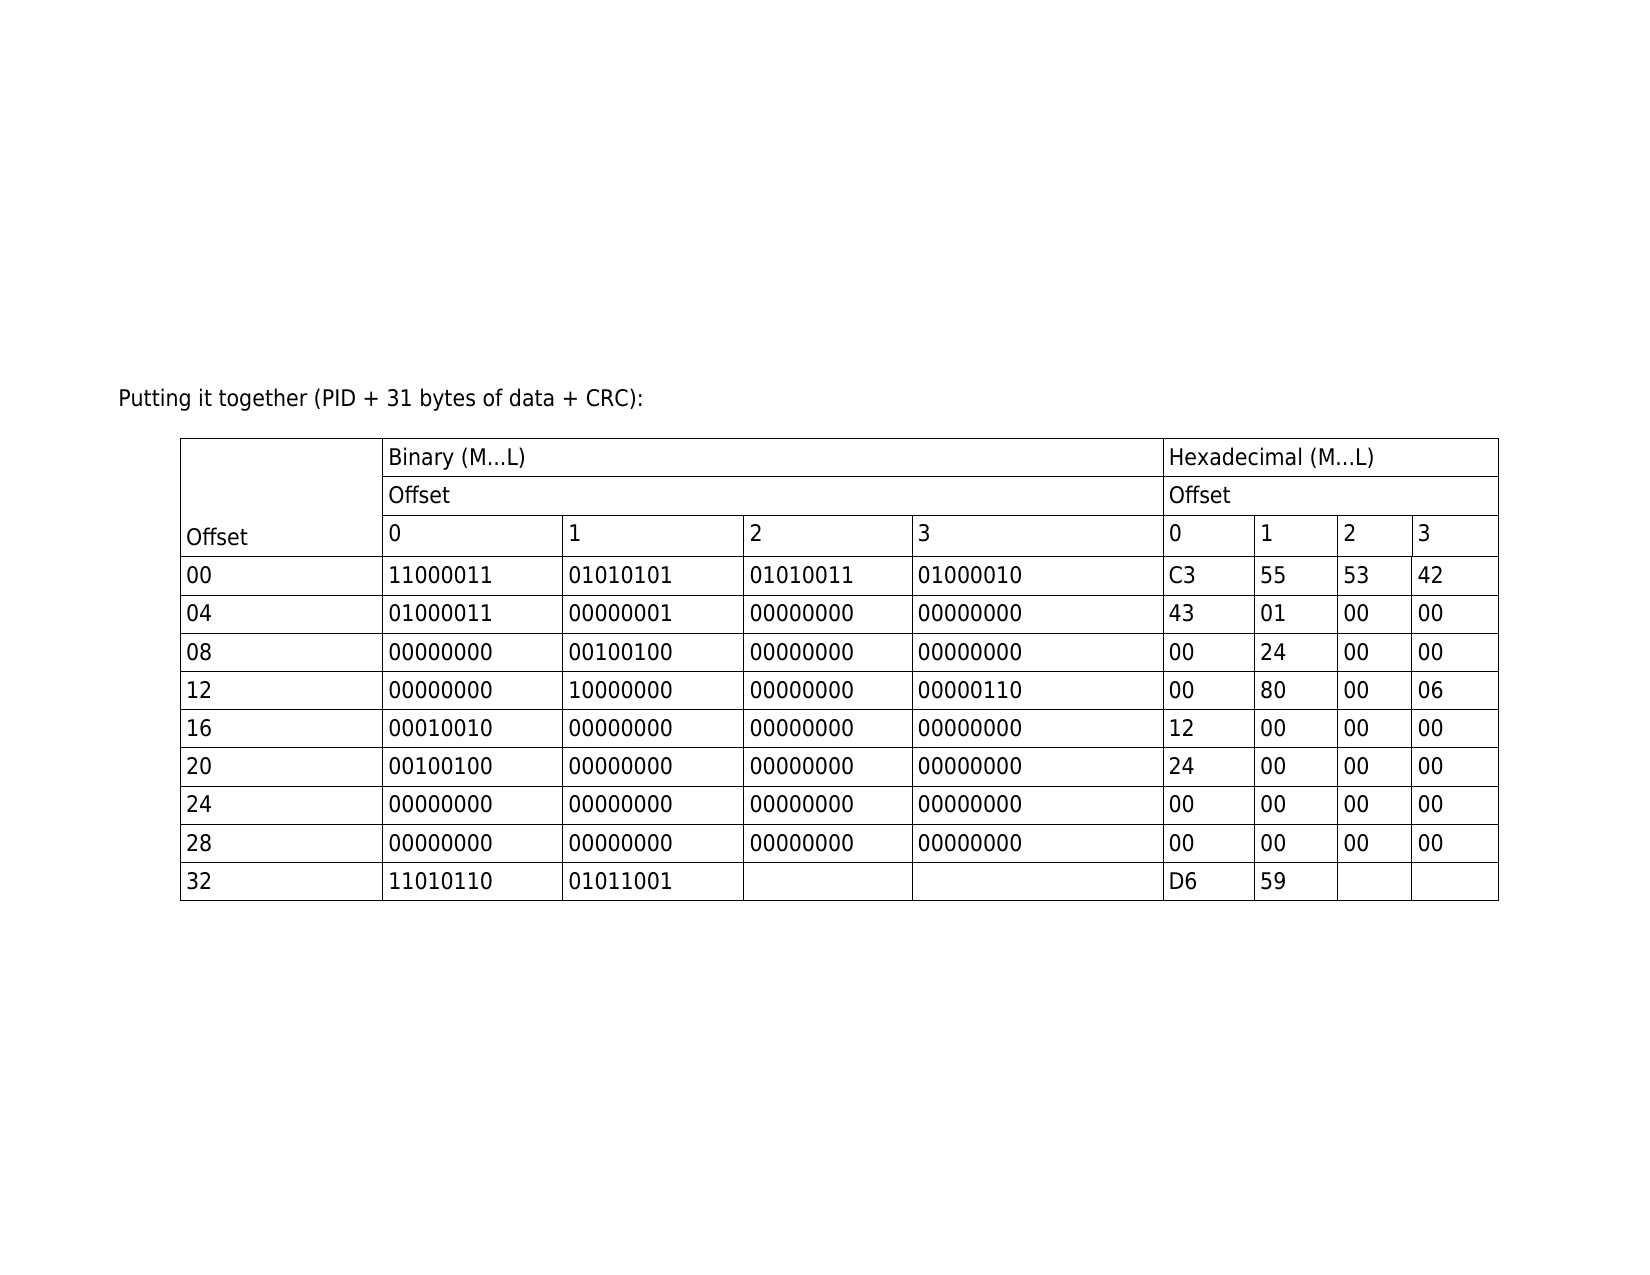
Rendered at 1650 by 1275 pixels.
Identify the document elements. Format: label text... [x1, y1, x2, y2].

table_cell 3 [1413, 516, 1498, 556]
table_cell 00000000 [744, 634, 912, 671]
table_cell 12 [1164, 710, 1254, 747]
table_cell 59 [1255, 863, 1337, 900]
table_cell 32 [181, 863, 382, 900]
table_cell 28 [181, 825, 382, 862]
table_cell Offset [1164, 477, 1498, 514]
table_cell 00100100 [563, 634, 743, 671]
table_cell 00 [1255, 710, 1337, 747]
table_cell 00000001 [563, 596, 743, 633]
table_cell 1 [1255, 516, 1337, 556]
table_cell 00 [1164, 634, 1254, 671]
table_cell 04 [181, 596, 382, 633]
table_cell 1 [563, 516, 743, 556]
table_cell 53 [1338, 557, 1411, 594]
table_cell 00 [1338, 596, 1411, 633]
table_cell 24 [1164, 748, 1254, 786]
table_cell 0 [1164, 516, 1254, 556]
table_cell 10000000 [563, 672, 743, 709]
table_cell 00000000 [744, 672, 912, 709]
table_cell 01011001 [563, 863, 743, 900]
table_cell [1412, 863, 1498, 900]
table_cell 00000000 [563, 825, 743, 862]
table_cell 42 [1412, 557, 1498, 594]
table_cell 08 [181, 634, 382, 671]
table_cell 11010110 [383, 863, 562, 900]
table_cell 43 [1164, 596, 1254, 633]
table_cell 00000000 [913, 596, 1163, 633]
table_cell 00 [1255, 748, 1337, 786]
table_cell 24 [181, 787, 382, 824]
table_cell 00000000 [383, 672, 562, 709]
table_cell 00 [1412, 787, 1498, 824]
table_cell 00000000 [913, 825, 1163, 862]
table_cell 00000000 [913, 710, 1163, 747]
table_cell 2 [1338, 516, 1412, 556]
table_cell 00000000 [563, 787, 743, 824]
table_cell 3 [913, 516, 1163, 556]
table_cell 00 [1338, 748, 1411, 786]
table_cell 00 [1412, 748, 1498, 786]
table_cell 00000000 [913, 787, 1163, 824]
table_cell [744, 863, 912, 900]
table_cell 00100100 [383, 748, 562, 786]
table_cell 00 [1412, 634, 1498, 671]
table_cell 00000000 [744, 710, 912, 747]
table_cell 00 [1338, 710, 1411, 747]
table_cell D6 [1164, 863, 1254, 900]
table_cell 00 [1412, 596, 1498, 633]
table_header Offset [181, 439, 382, 556]
table_cell 20 [181, 748, 382, 786]
table_cell 01000010 [913, 557, 1163, 594]
table_cell 00000000 [563, 710, 743, 747]
table_cell 12 [181, 672, 382, 709]
table_cell 80 [1255, 672, 1337, 709]
table_cell C3 [1164, 557, 1254, 594]
table_cell 00010010 [383, 710, 562, 747]
table_cell 00 [181, 557, 382, 594]
table_cell 11000011 [383, 557, 562, 594]
table_cell 55 [1255, 557, 1337, 594]
table_cell 00 [1338, 825, 1411, 862]
table_cell 0 [383, 516, 562, 556]
table_cell 00000000 [913, 634, 1163, 671]
table_cell 00000000 [744, 787, 912, 824]
table_cell 00000110 [913, 672, 1163, 709]
table_cell 00 [1164, 672, 1254, 709]
table_cell 16 [181, 710, 382, 747]
table_cell 01 [1255, 596, 1337, 633]
table_cell 00 [1338, 672, 1411, 709]
table_cell 00000000 [744, 748, 912, 786]
table_cell 00000000 [383, 787, 562, 824]
table_cell 00000000 [744, 596, 912, 633]
table_cell 00000000 [563, 748, 743, 786]
table_cell 00 [1412, 710, 1498, 747]
table_cell 2 [744, 516, 912, 556]
table_cell 01010011 [744, 557, 912, 594]
table_cell [913, 863, 1163, 900]
table_header Binary (M...L) [383, 439, 1163, 476]
table_cell 00000000 [913, 748, 1163, 786]
table_cell 00000000 [744, 825, 912, 862]
table_cell 00 [1255, 825, 1337, 862]
text Putting it together (PID + 31 bytes of data + CRC): [118, 385, 1532, 411]
table_cell 00 [1164, 825, 1254, 862]
table_cell 24 [1255, 634, 1337, 671]
table_cell Offset [383, 477, 1163, 514]
table_cell 00 [1412, 825, 1498, 862]
table_cell 00000000 [383, 825, 562, 862]
table_cell 00000000 [383, 634, 562, 671]
table_cell 00 [1164, 787, 1254, 824]
table_cell 00 [1338, 634, 1411, 671]
table_cell 01010101 [563, 557, 743, 594]
table_header Hexadecimal (M...L) [1164, 439, 1498, 476]
table_cell 01000011 [383, 596, 562, 633]
table_cell 00 [1338, 787, 1411, 824]
table_cell 06 [1412, 672, 1498, 709]
table_cell [1338, 863, 1411, 900]
table_cell 00 [1255, 787, 1337, 824]
